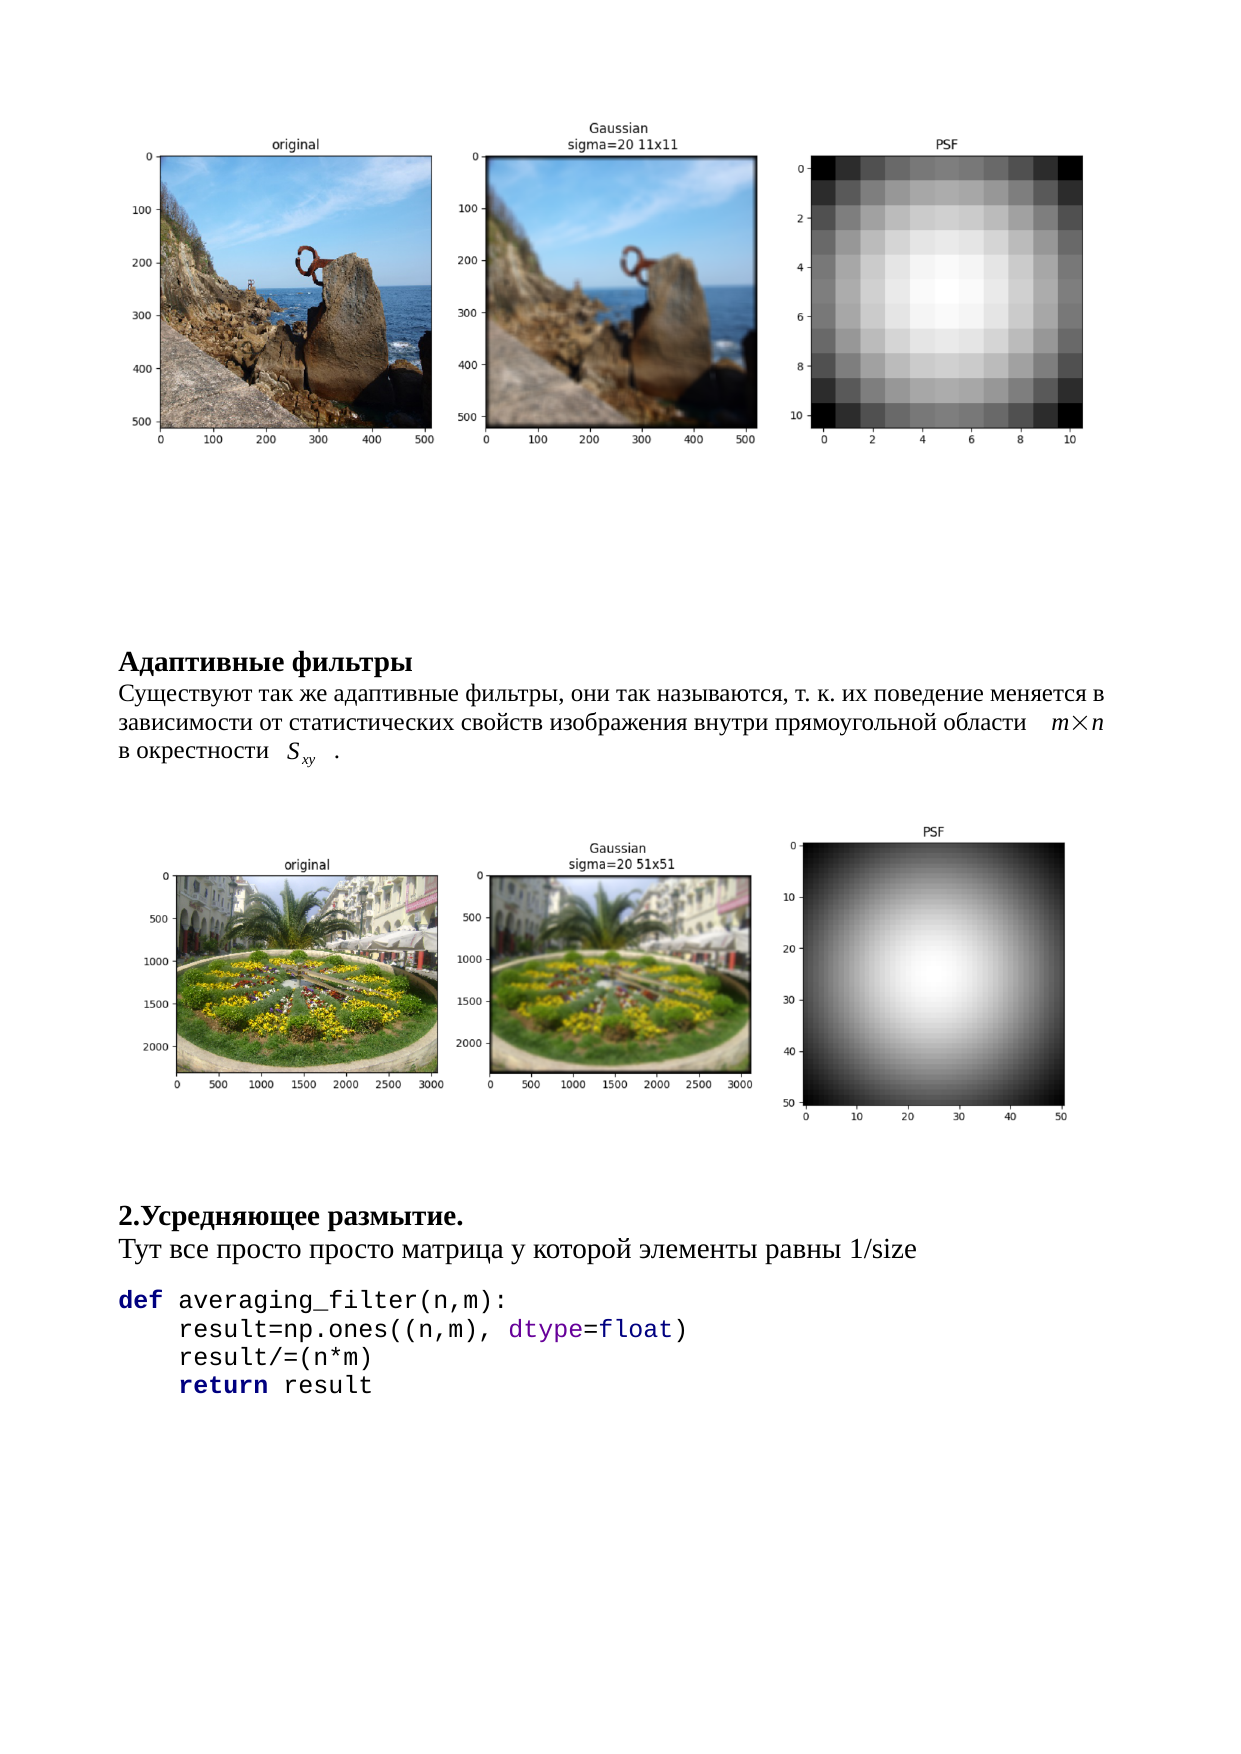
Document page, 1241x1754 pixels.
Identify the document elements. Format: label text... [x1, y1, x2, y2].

text return result [118, 1373, 1122, 1401]
text Адаптивные фильтры [118, 644, 1122, 678]
text в окрестности. [118, 736, 1122, 768]
text Существуют так же адаптивные фильтры, они так называются, т. к. их поведение меняется в зависимости от статистических свойств изображения внутри прямоугольной области [118, 678, 1122, 736]
text Тут все просто просто матрица у которой элементы равны 1/size [118, 1232, 1122, 1265]
picture [118, 118, 1123, 462]
picture [118, 796, 1123, 1170]
text 2.Усредняющее размытие. [118, 1198, 1122, 1232]
text def averaging_filter(n,m): [118, 1288, 1122, 1316]
text result/=(n*m) [118, 1344, 1122, 1373]
text result=np.ones((n,m), dtype=float) [118, 1316, 1122, 1344]
